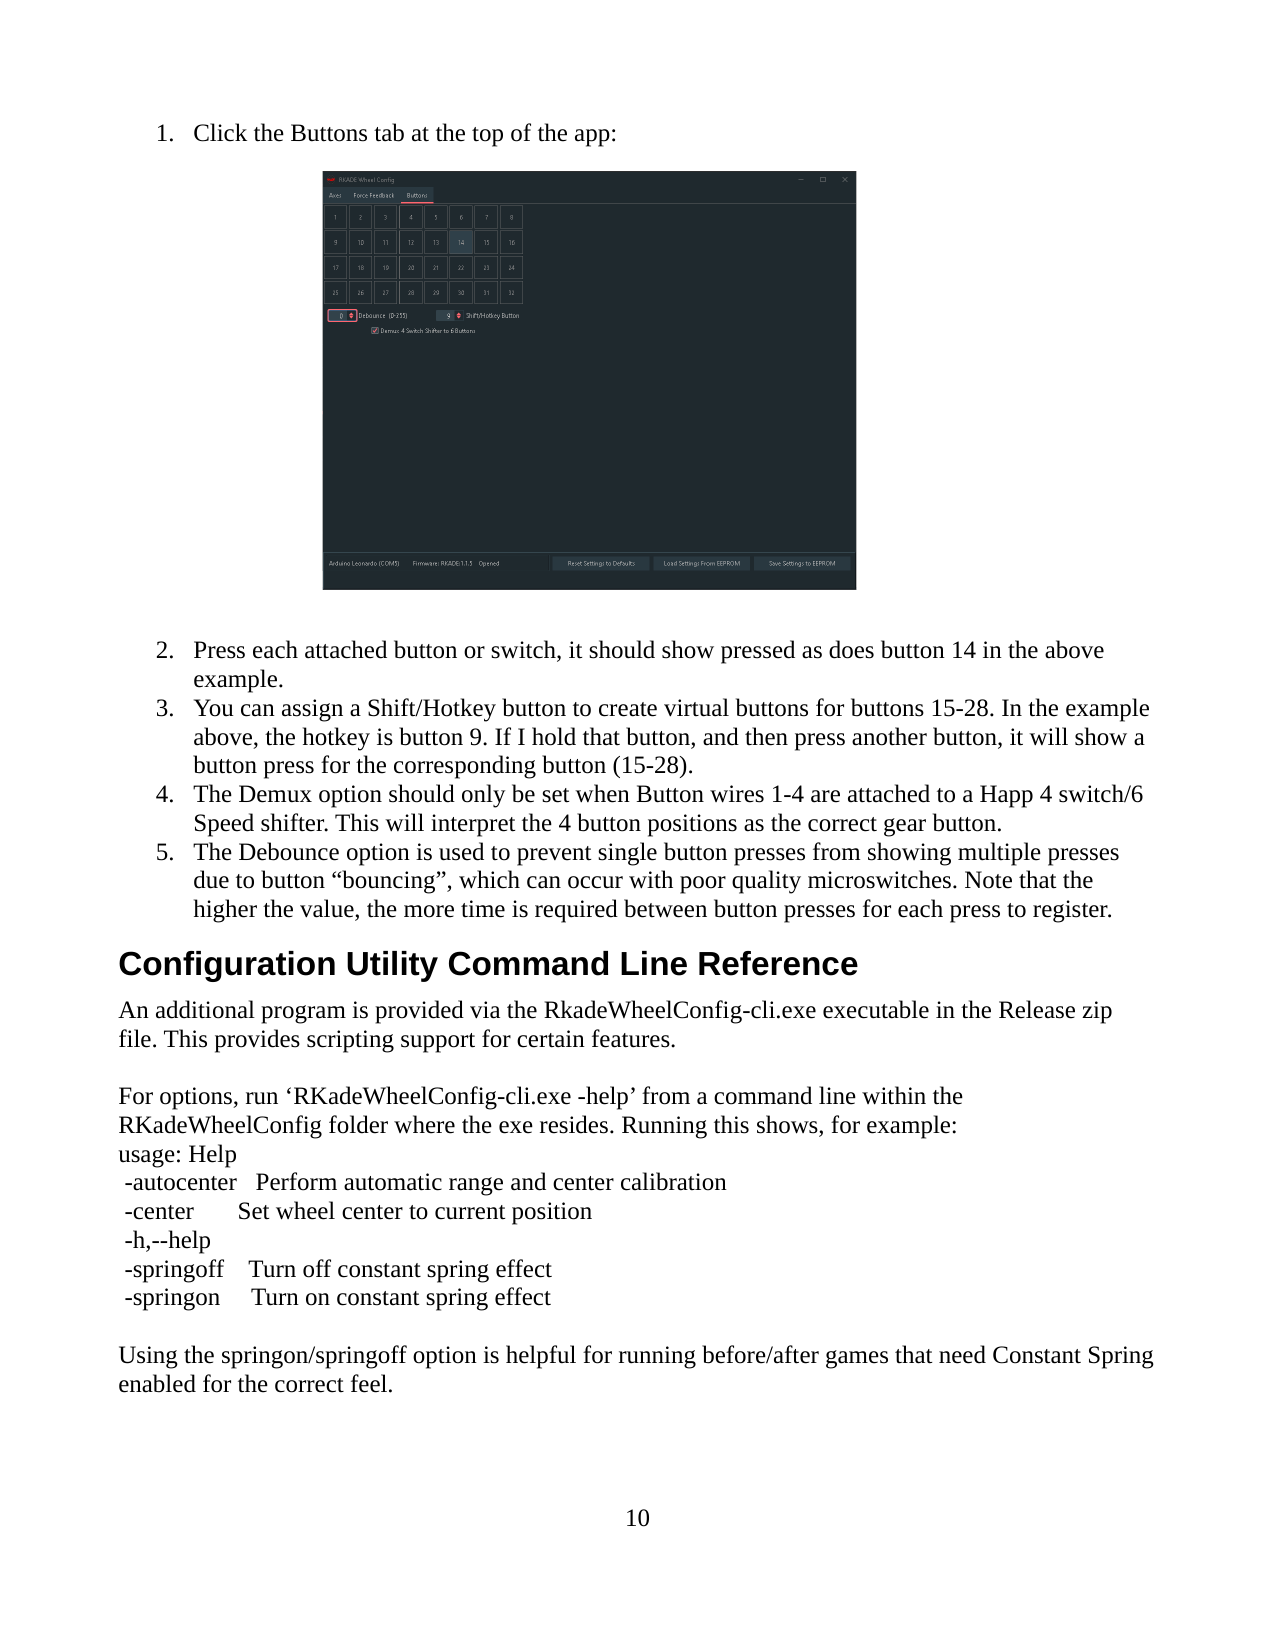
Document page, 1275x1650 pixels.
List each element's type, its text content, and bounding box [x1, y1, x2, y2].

text For options, run ‘RKadeWheelConfig-cli.exe -help’ from a command line within the RKadeWheelConfig folder where the exe resides. Running this shows, for example: [118, 1081, 1157, 1139]
text -springon Turn on constant spring effect [118, 1282, 1157, 1311]
text -springoff Turn off constant spring effect [118, 1254, 1157, 1282]
list Click the Buttons tab at the top of the app: [156, 118, 1157, 636]
list The Demux option should only be set when Button wires 1-4 are attached to a Happ 4 switch/6 Speed shifter. This will interpret the 4 button positions as the correct gear button. [156, 779, 1157, 837]
text -h,--help [118, 1225, 1157, 1254]
list You can assign a Shift/Hotkey button to create virtual buttons for buttons 15-28. In the example above, the hotkey is button 9. If I hold that button, and then press another button, it will show a button press for the corresponding button (15-28). [156, 693, 1157, 779]
list Press each attached button or switch, it should show pressed as does button 14 in the above example. [156, 636, 1157, 693]
picture [322, 171, 860, 591]
text usage: Help [118, 1139, 1157, 1167]
text -autocenter Perform automatic range and center calibration [118, 1167, 1157, 1196]
text -center Set wheel center to current position [118, 1196, 1157, 1225]
text Using the springon/springoff option is helpful for running before/after games that need Constant Spring enabled for the correct feel. [118, 1340, 1157, 1397]
subtitle Configuration Utility Command Line Reference [118, 944, 1157, 982]
text An additional program is provided via the RkadeWheelConfig-cli.exe executable in the Release zip file. This provides scripting support for certain features. [118, 995, 1157, 1052]
list The Debounce option is used to prevent single button presses from showing multiple presses due to button “bouncing”, which can occur with poor quality microswitches. Note that the higher the value, the more time is required between button presses for each press to register. [156, 837, 1157, 923]
